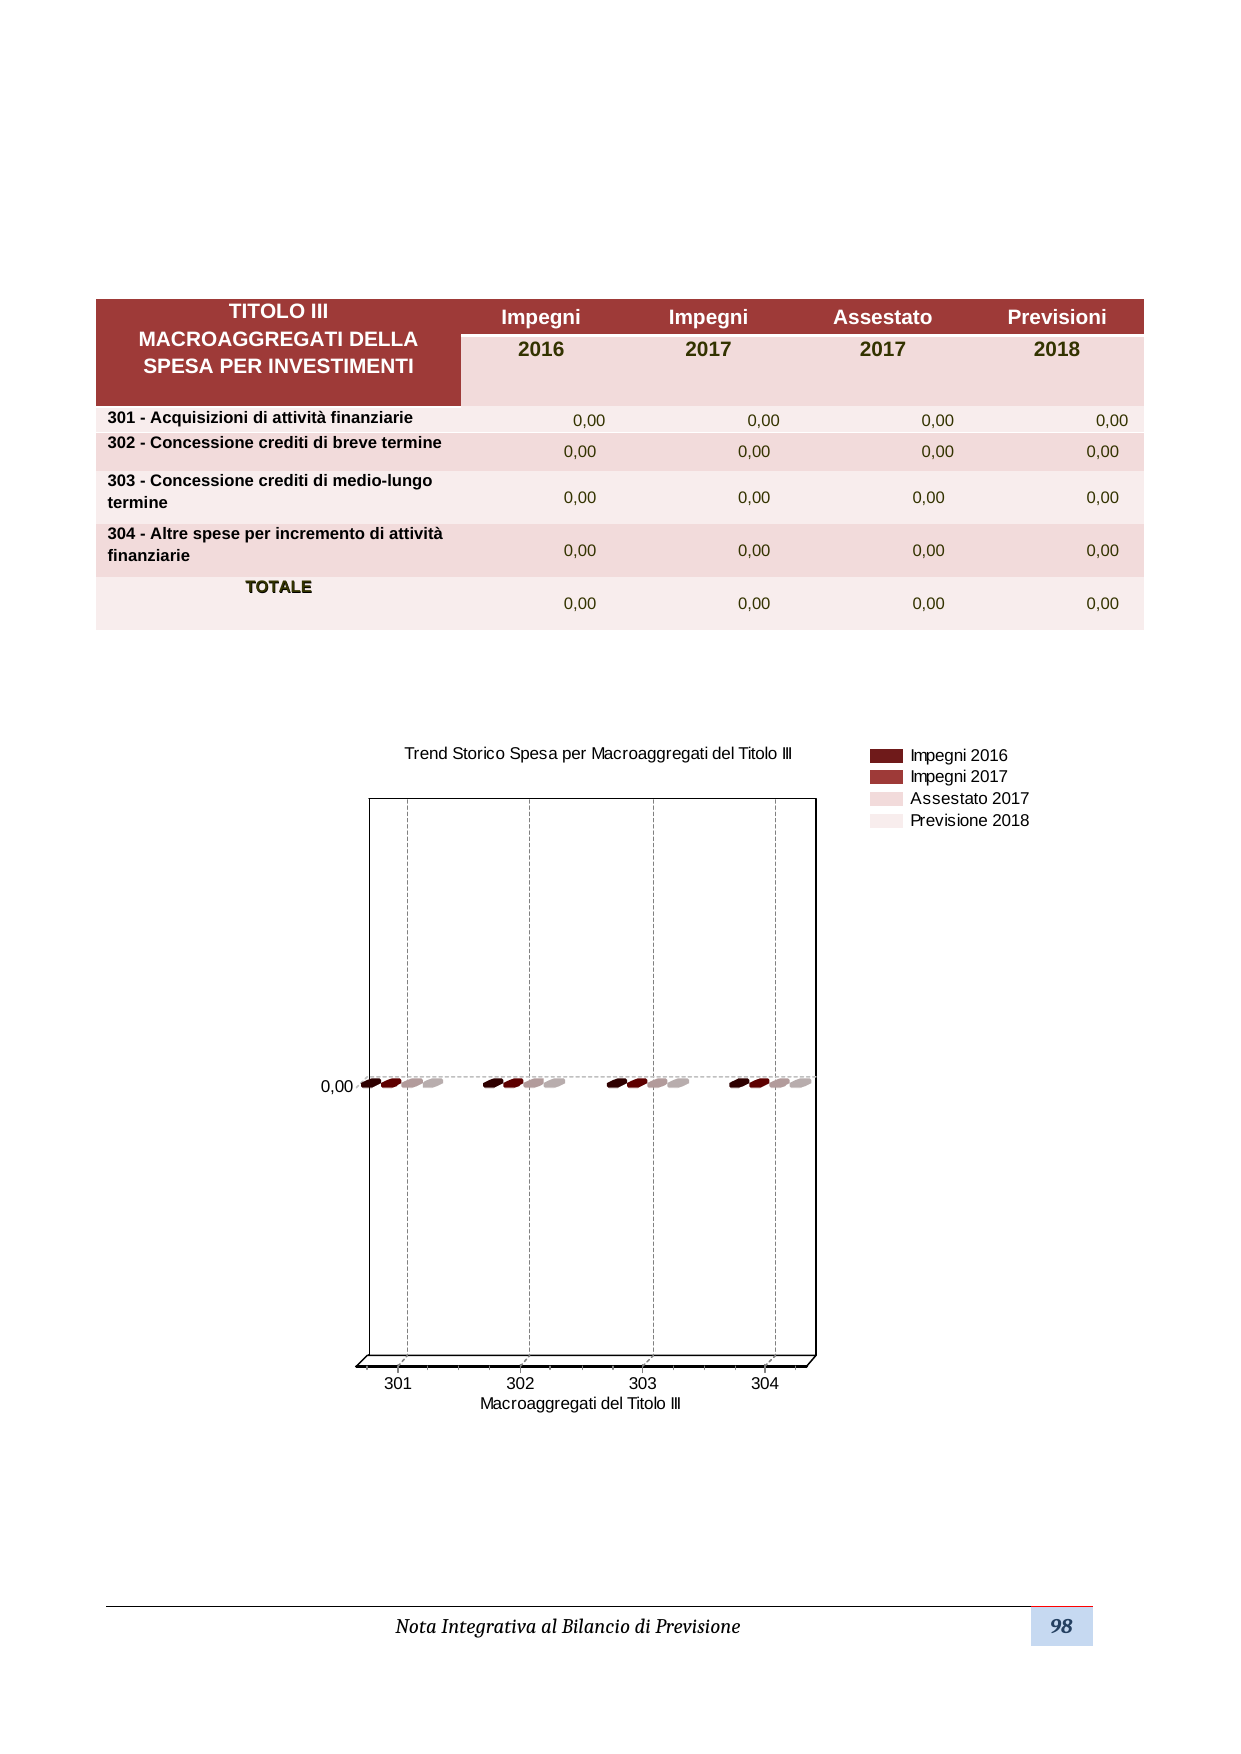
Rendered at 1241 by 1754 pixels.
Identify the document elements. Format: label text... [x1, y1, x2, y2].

table_cell 0,00 [461, 577, 621, 630]
table_cell 0,00 [796, 406, 970, 432]
table_cell 301 - Acquisizioni di attività finanziarie [96, 408, 461, 432]
table_header TITOLO III MACROAGGREGATI DELLA SPESA PER INVESTIMENTI [96, 299, 461, 406]
table_cell 0,00 [796, 433, 970, 471]
table_cell 0,00 [461, 433, 621, 471]
table_cell 0,00 [621, 433, 796, 471]
table_cell 0,00 [796, 471, 970, 524]
table_header Impegni [461, 299, 621, 334]
table_cell 0,00 [621, 524, 796, 577]
table_cell 0,00 [970, 433, 1144, 471]
table_cell 2017 [621, 337, 796, 406]
table_cell 303 - Concessione crediti di medio-lungo termine [96, 471, 461, 524]
table_cell 0,00 [796, 577, 970, 630]
table_header Assestato [796, 299, 970, 334]
table_cell 2016 [461, 337, 621, 406]
table_cell 2017 [796, 337, 970, 406]
table_cell 0,00 [970, 406, 1144, 432]
table_header Previsioni [970, 299, 1144, 334]
table_header Impegni [621, 299, 796, 334]
table_cell 2018 [970, 337, 1144, 406]
table_cell 0,00 [796, 524, 970, 577]
table_cell 0,00 [970, 577, 1144, 630]
table_cell 0,00 [461, 406, 621, 432]
table_cell 0,00 [621, 471, 796, 524]
table_cell 0,00 [970, 471, 1144, 524]
table_cell 0,00 [621, 406, 796, 432]
table_cell TOTALE [96, 577, 461, 630]
table_cell 302 - Concessione crediti di breve termine [96, 433, 461, 471]
table_cell 0,00 [970, 524, 1144, 577]
table_cell 0,00 [461, 524, 621, 577]
table_cell 304 - Altre spese per incremento di attività finanziarie [96, 524, 461, 577]
table_cell 0,00 [621, 577, 796, 630]
table_cell 0,00 [461, 471, 621, 524]
